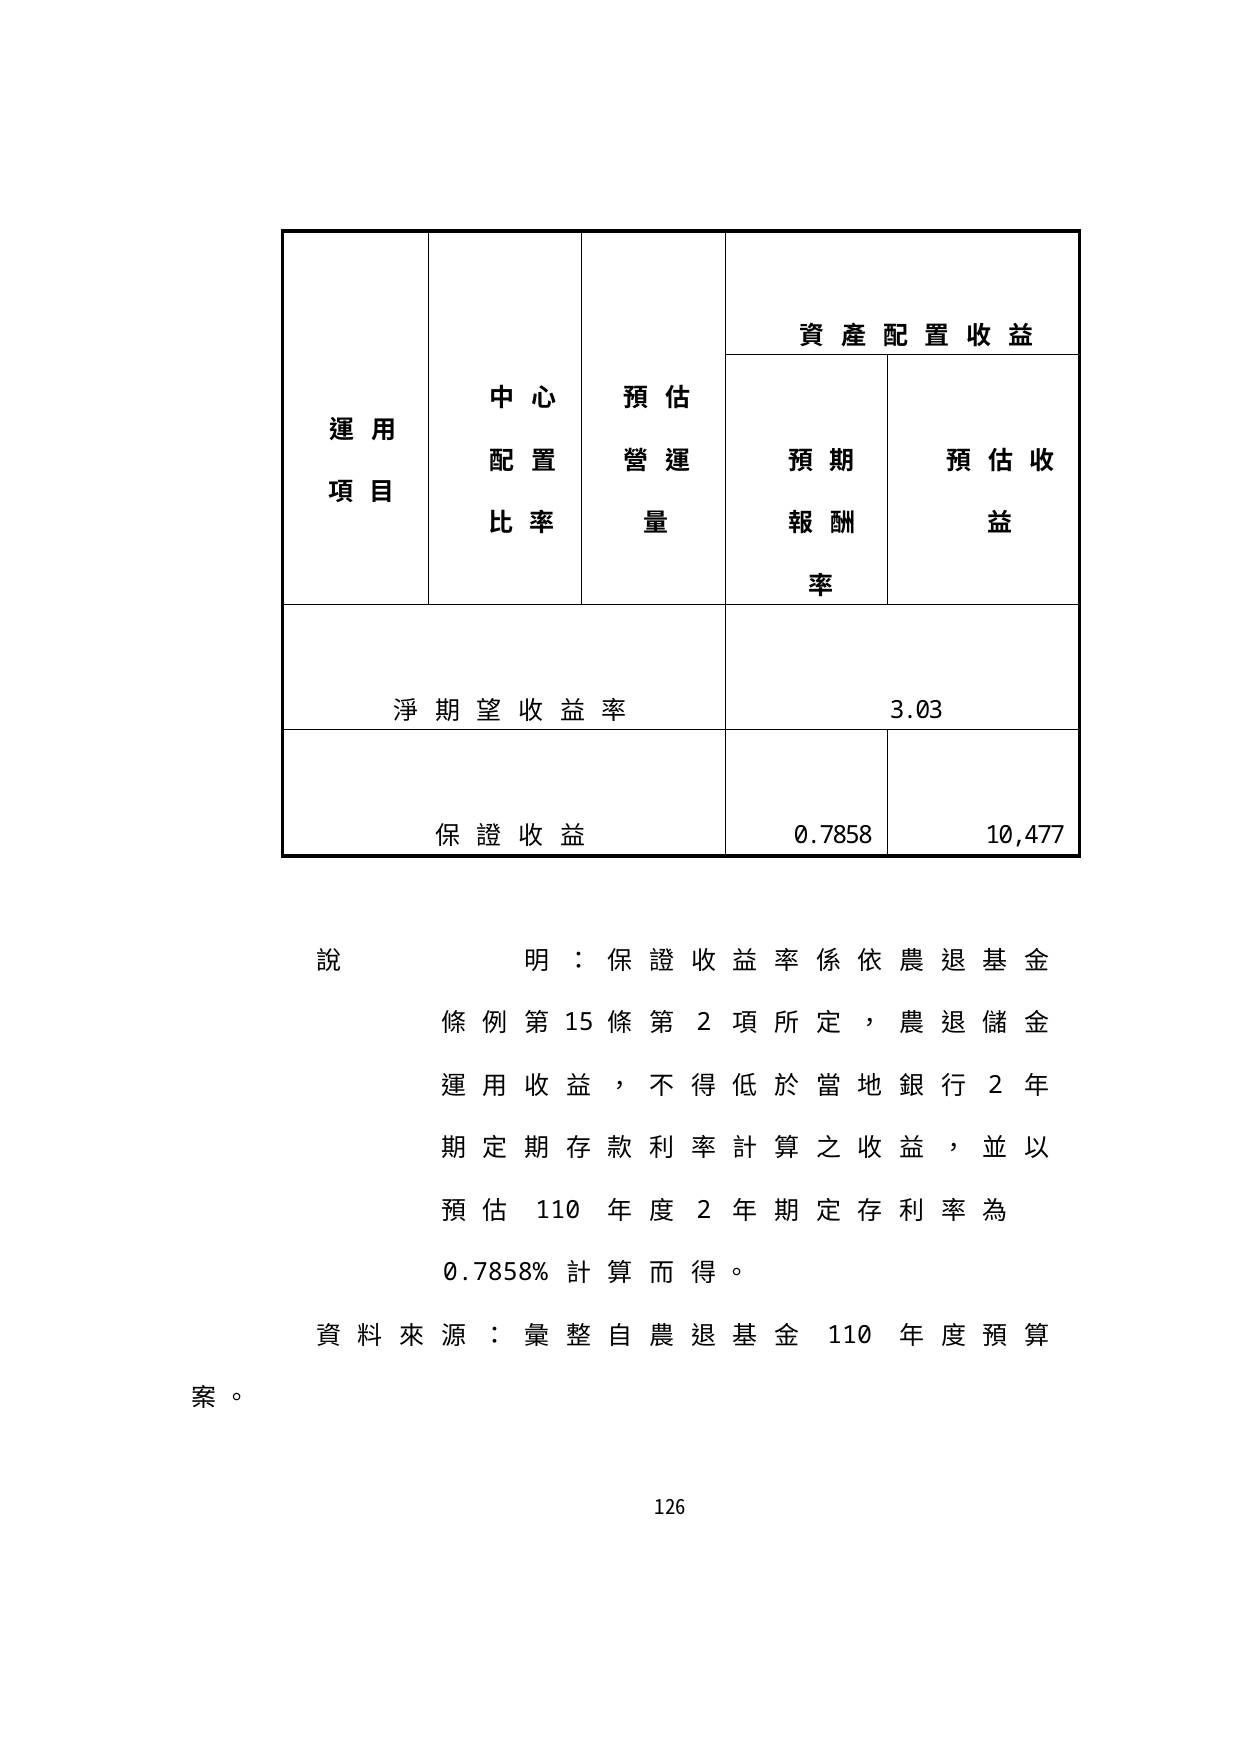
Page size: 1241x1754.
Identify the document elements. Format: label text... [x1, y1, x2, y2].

table_cell 預估收益 [888, 355, 1078, 604]
text 說 明：保證收益率係依農退基金條例第15條第2項所定，農退儲金運用收益，不得低於當地銀行2年期定期存款利率計算之收益，並以預估110年度2年期定存利率為0.7858%計算而得。 [270, 917, 1058, 1292]
table_cell 10,477 [888, 730, 1078, 854]
table_cell 保證收益 [284, 730, 725, 854]
table_cell 3.03 [726, 605, 1078, 729]
table_header 運用項目 [284, 233, 428, 604]
table_header 資產配置收益 [726, 233, 1078, 354]
table_cell 預期報酬率 [726, 355, 887, 604]
table_header 中心配置比率 [429, 233, 581, 604]
table_cell 0.7858 [726, 730, 887, 854]
text 資料來源：彙整自農退基金110年度預算案。 [183, 1292, 1058, 1417]
table_header 預估營運量 [582, 233, 725, 604]
table_cell 淨期望收益率 [284, 605, 725, 729]
